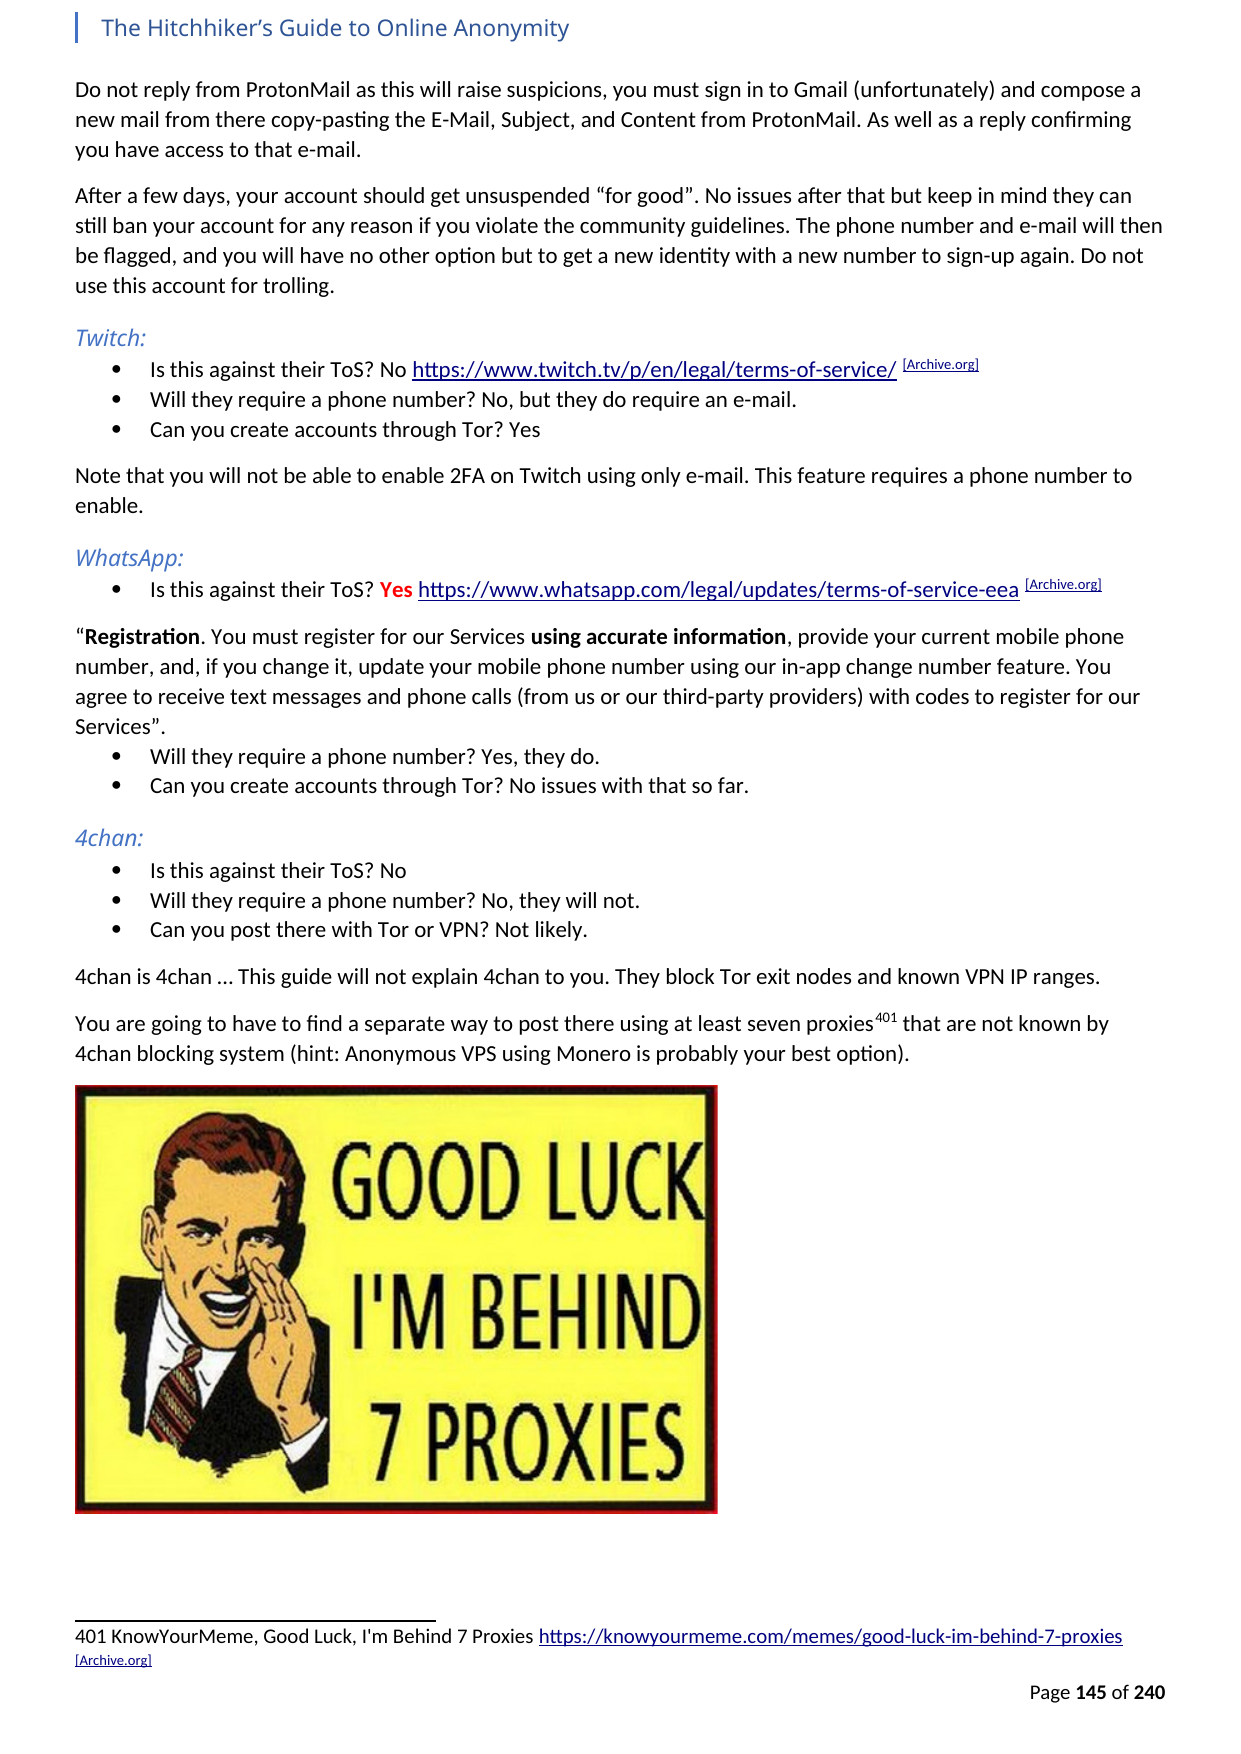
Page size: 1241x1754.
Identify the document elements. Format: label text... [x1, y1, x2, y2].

subtitle 4chan: [75, 822, 1165, 854]
list Can you create accounts through Tor? Yes [112, 415, 1165, 443]
text Note that you will not be able to enable 2FA on Twitch using only e-mail. This feature requires a phone number to enable. [75, 462, 1165, 519]
picture [75, 1085, 718, 1514]
list Can you post there with Tor or VPN? Not likely. [112, 916, 1165, 944]
text After a few days, your account should get unsuspended “for good”. No issues after that but keep in mind they can still ban your account for any reason if you violate the community guidelines. The phone number and e-mail will then be flagged, and you will have no other option but to get a new identity with a new number to sign-up again. Do not use this account for trolling. [75, 181, 1165, 299]
list Is this against their ToS? No [112, 856, 1165, 884]
list Is this against their ToS? No https://www.twitch.tv/p/en/legal/terms-of-service/ [Archive.org] [112, 355, 1165, 383]
list Will they require a phone number? Yes, they do. [112, 742, 1165, 770]
subtitle Twitch: [75, 322, 1165, 353]
text You are going to have to find a separate way to post there using at least seven proxies that are not known by 4chan blocking system (hint: Anonymous VPS using Monero is probably your best option). [75, 1009, 1165, 1067]
list Can you create accounts through Tor? No issues with that so far. [112, 772, 1165, 800]
text KnowYourMeme, Good Luck, I'm Behind 7 Proxies https://knowyourmeme.com/memes/good-luck-im-behind-7-proxies [Archive.org] [75, 1621, 1165, 1679]
subtitle WhatsApp: [75, 542, 1165, 573]
text 4chan is 4chan … This guide will not explain 4chan to you. They block Tor exit nodes and known VPN IP ranges. [75, 962, 1165, 990]
list Is this against their ToS? Yes https://www.whatsapp.com/legal/updates/terms-of-service-eea [Archive.org] [112, 576, 1165, 604]
text “Registration. You must register for our Services using accurate information, provide your current mobile phone number, and, if you change it, update your mobile phone number using our in-app change number feature. You agree to receive text messages and phone calls (from us or our third-party providers) with codes to register for our Services”. [75, 622, 1165, 740]
text Do not reply from ProtonMail as this will raise suspicions, you must sign in to Gmail (unfortunately) and compose a new mail from there copy-pasting the E-Mail, Subject, and Content from ProtonMail. As well as a reply confirming you have access to that e-mail. [75, 75, 1165, 163]
list Will they require a phone number? No, they will not. [112, 886, 1165, 914]
list Will they require a phone number? No, but they do require an e-mail. [112, 385, 1165, 413]
